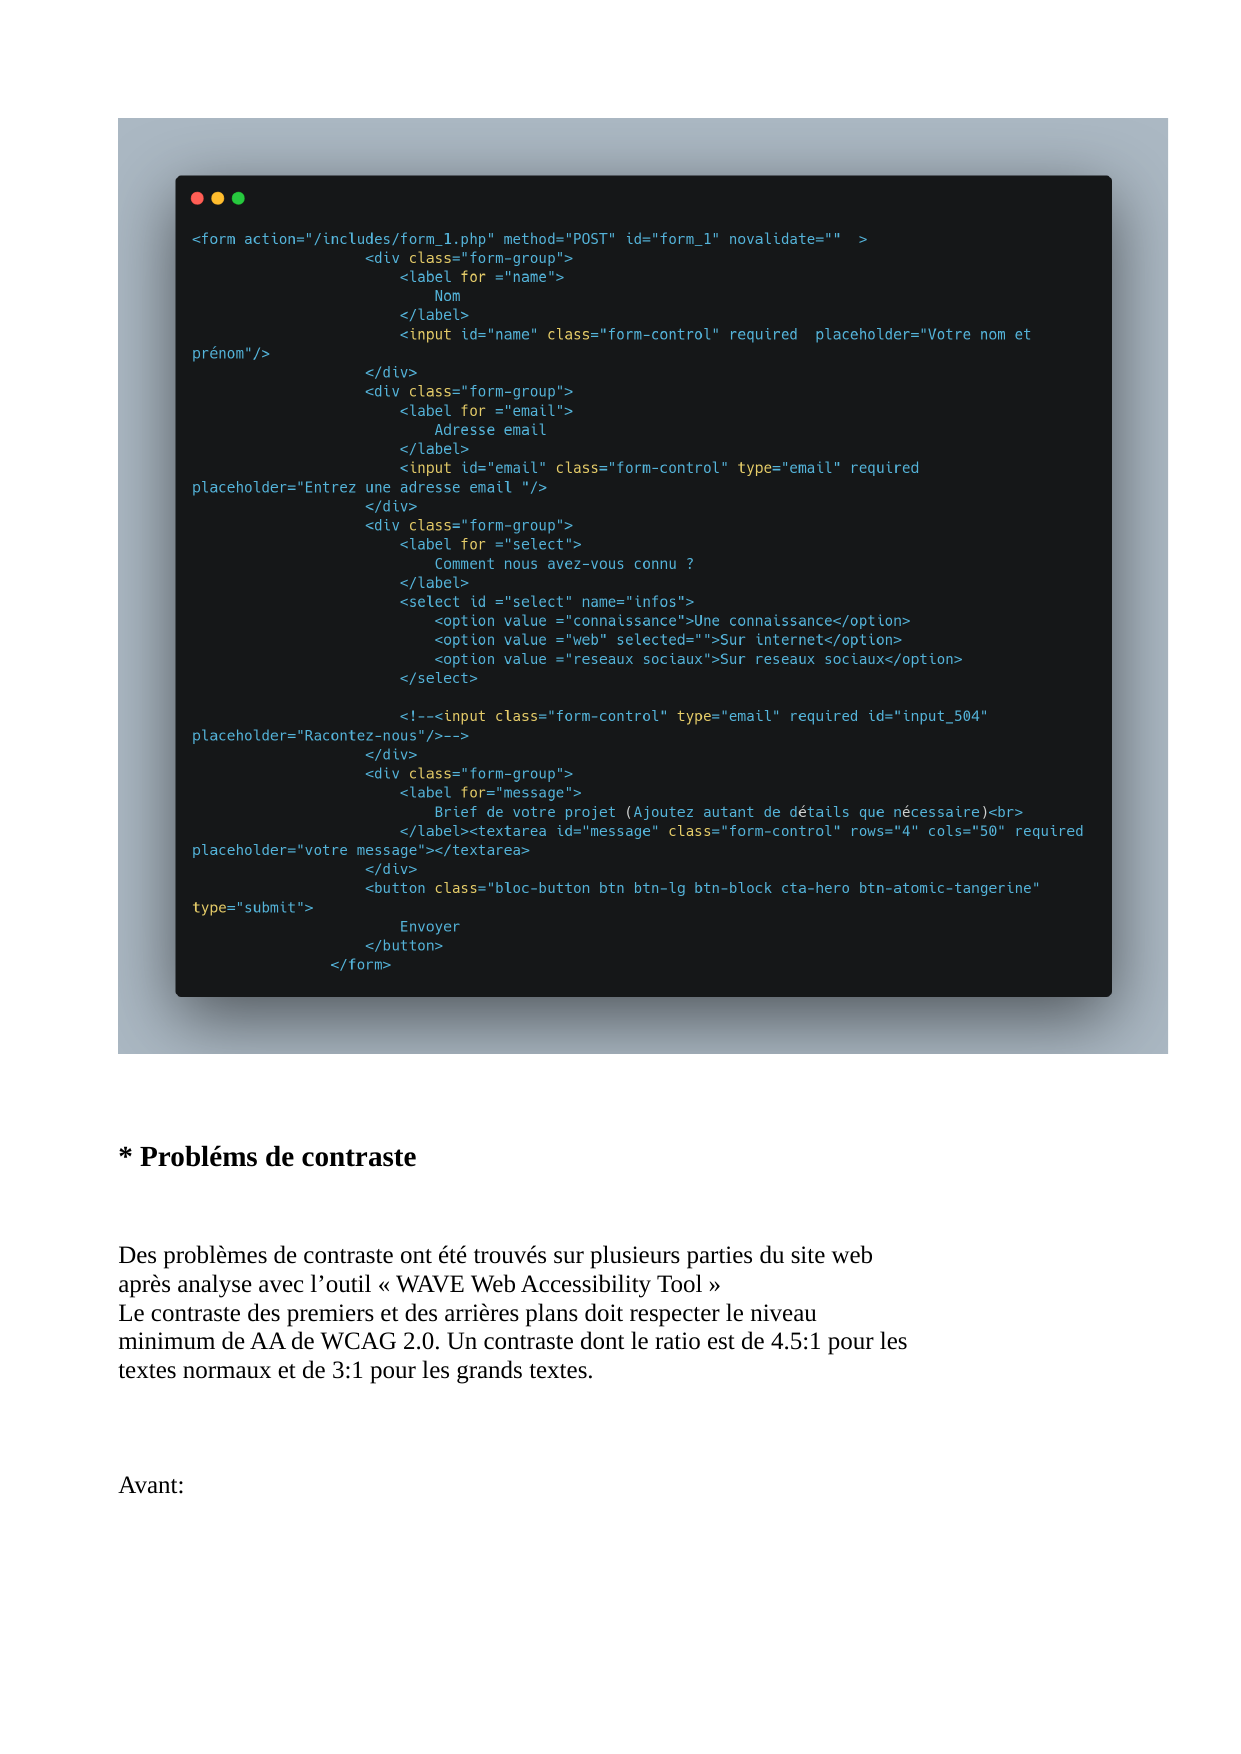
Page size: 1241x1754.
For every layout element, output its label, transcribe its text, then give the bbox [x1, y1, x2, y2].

text * Probléms de contraste [118, 1139, 1168, 1173]
text minimum de AA de WCAG 2.0. Un contraste dont le ratio est de 4.5:1 pour les [118, 1326, 1168, 1355]
text Des problèmes de contraste ont été trouvés sur plusieurs parties du site web [118, 1240, 1168, 1269]
text Le contraste des premiers et des arrières plans doit respecter le niveau [118, 1298, 1168, 1326]
text Avant: [118, 1470, 1168, 1499]
text après analyse avec l’outil « WAVE Web Accessibility Tool » [118, 1269, 1168, 1298]
text textes normaux et de 3:1 pour les grands textes. [118, 1355, 1168, 1384]
picture [118, 118, 1169, 1054]
